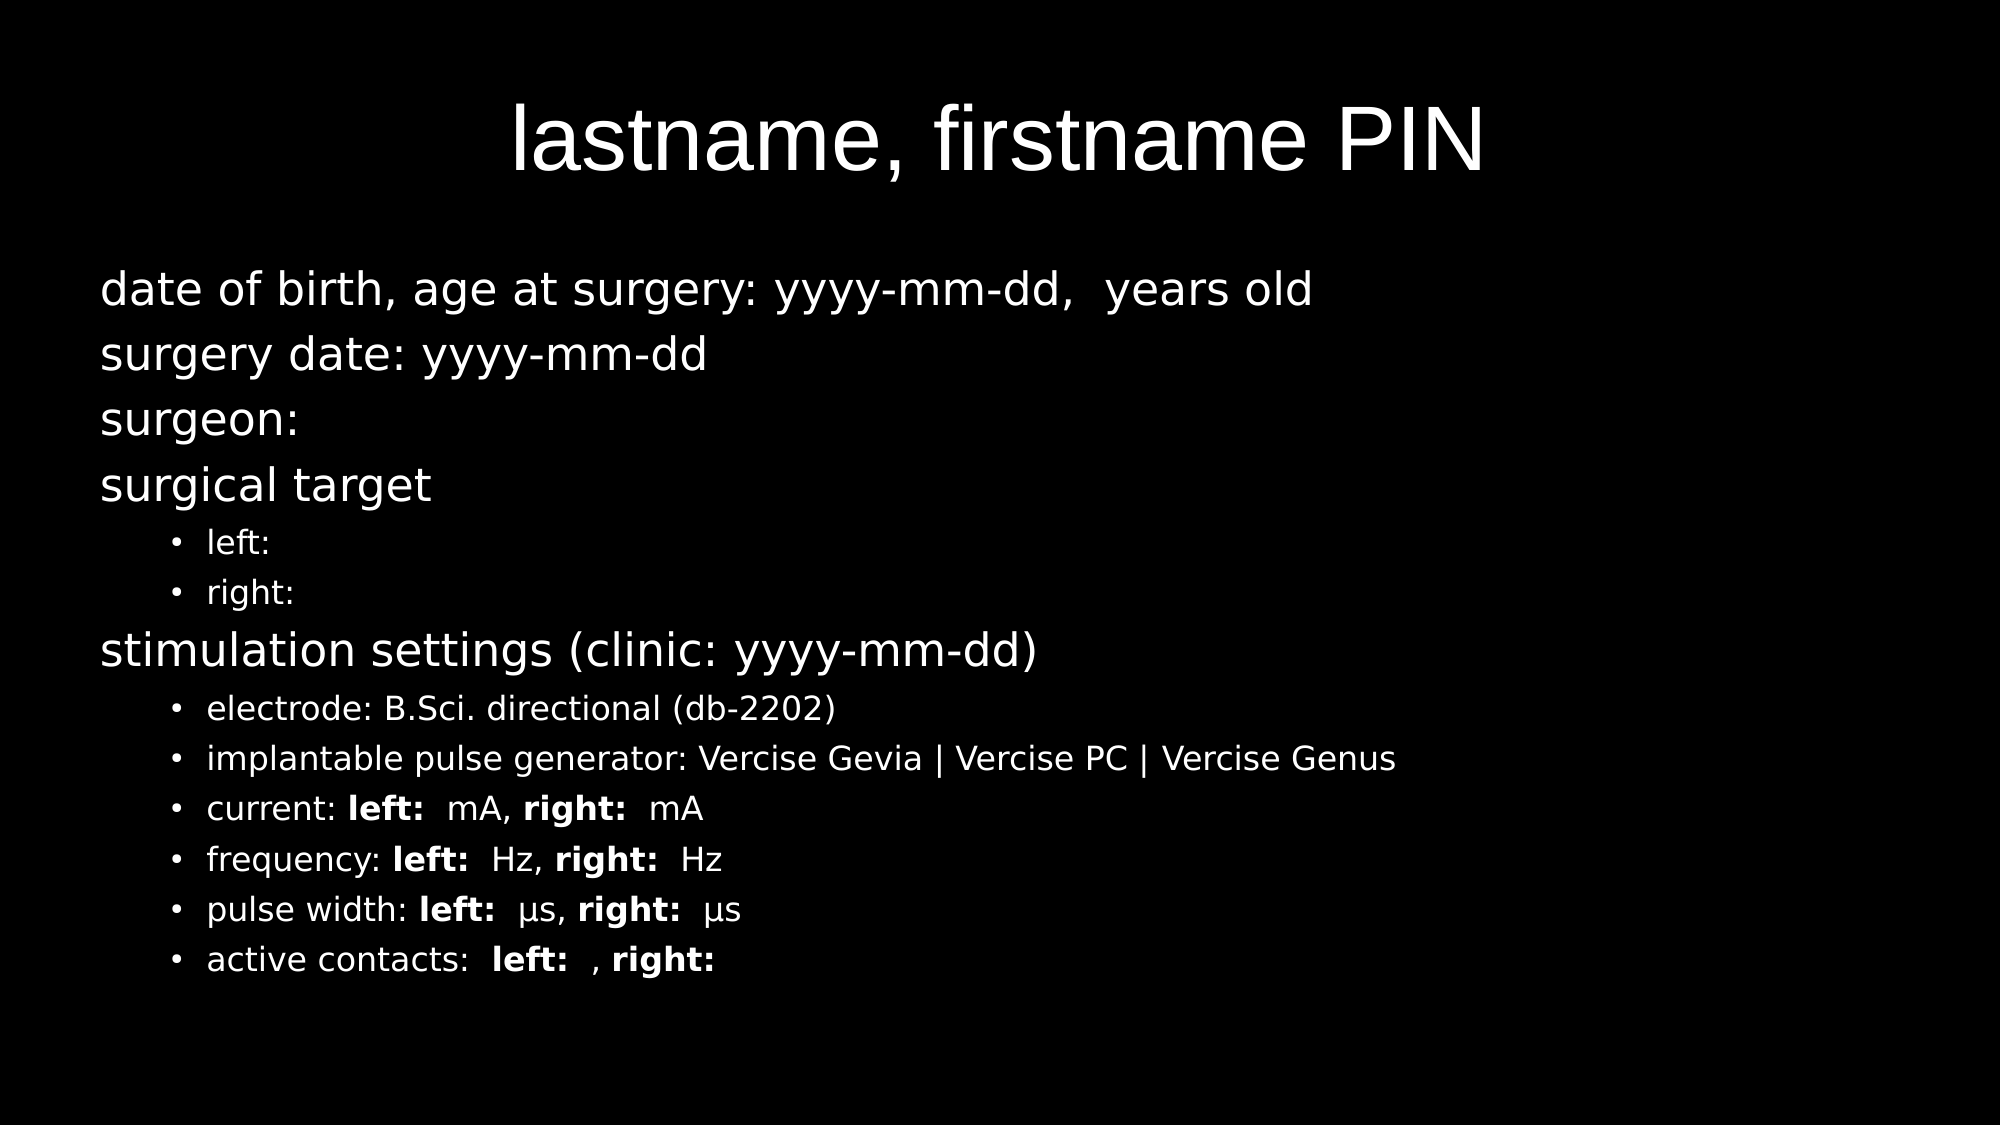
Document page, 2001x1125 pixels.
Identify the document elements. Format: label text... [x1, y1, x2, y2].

subtitle date of birth, age at surgery: yyyy-mm-dd, years old surgery date: yyyy-mm-dd surgeon: surgical target left: right: stimulation settings (clinic: yyyy-mm-dd) electrode: B.Sci. directional (db-2202) implantable pulse generator: Vercise Gevia | Vercise PC | Vercise Genus current: left: mA, right: mA frequency: left: Hz, right: Hz pulse width: left: μs, right: μs active contacts: left: , right: [99, 263, 1900, 1093]
title lastname, firstname PIN [99, 44, 1900, 233]
